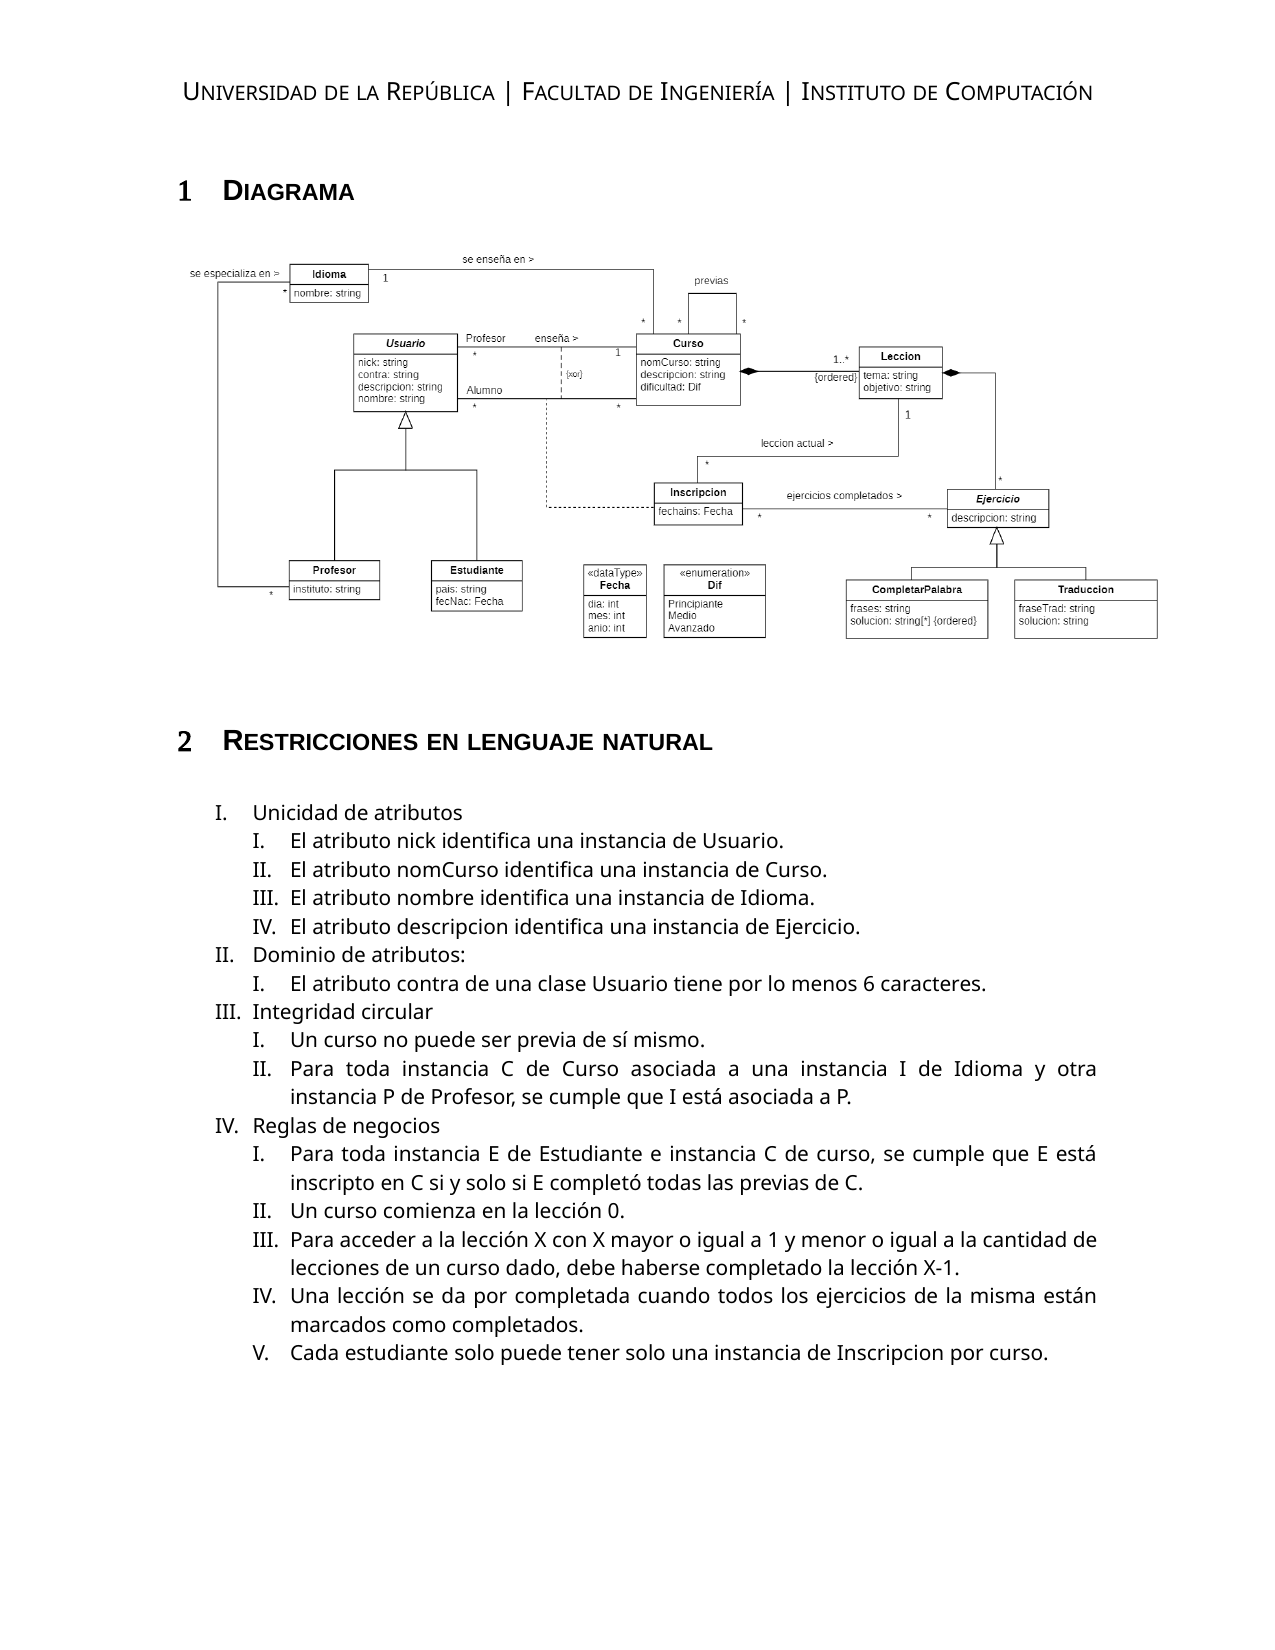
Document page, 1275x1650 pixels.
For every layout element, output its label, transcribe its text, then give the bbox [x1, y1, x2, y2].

list Reglas de negocios [215, 1111, 1098, 1139]
list El atributo nick identifica una instancia de Usuario. [252, 827, 1098, 855]
list El atributo contra de una clase Usuario tiene por lo menos 6 caracteres. [252, 969, 1098, 997]
list Cada estudiante solo puede tener solo una instancia de Inscripcion por curso. [252, 1338, 1098, 1367]
list Dominio de atributos: [215, 940, 1098, 969]
list Para toda instancia C de Curso asociada a una instancia I de Idioma y otra instancia P de Profesor, se cumple que I está asociada a P. [252, 1054, 1098, 1111]
list Diagrama [177, 173, 1098, 206]
list Para toda instancia E de Estudiante e instancia C de curso, se cumple que E está inscripto en C si y solo si E completó todas las previas de C. [252, 1139, 1098, 1196]
list Un curso comienza en la lección 0. [252, 1196, 1098, 1225]
list El atributo descripcion identifica una instancia de Ejercicio. [252, 912, 1098, 940]
list Restricciones en lenguaje natural [177, 723, 1098, 757]
list El atributo nombre identifica una instancia de Idioma. [252, 883, 1098, 912]
list Un curso no puede ser previa de sí mismo. [252, 1026, 1098, 1054]
list Unicidad de atributos [215, 798, 1098, 827]
list Integridad circular [215, 997, 1098, 1026]
list Para acceder a la lección X con X mayor o igual a 1 y menor o igual a la cantidad de lecciones de un curso dado, debe haberse completado la lección X-1. [252, 1225, 1098, 1282]
list Una lección se da por completada cuando todos los ejercicios de la misma están marcados como completados. [252, 1282, 1098, 1338]
list El atributo nomCurso identifica una instancia de Curso. [252, 855, 1098, 883]
